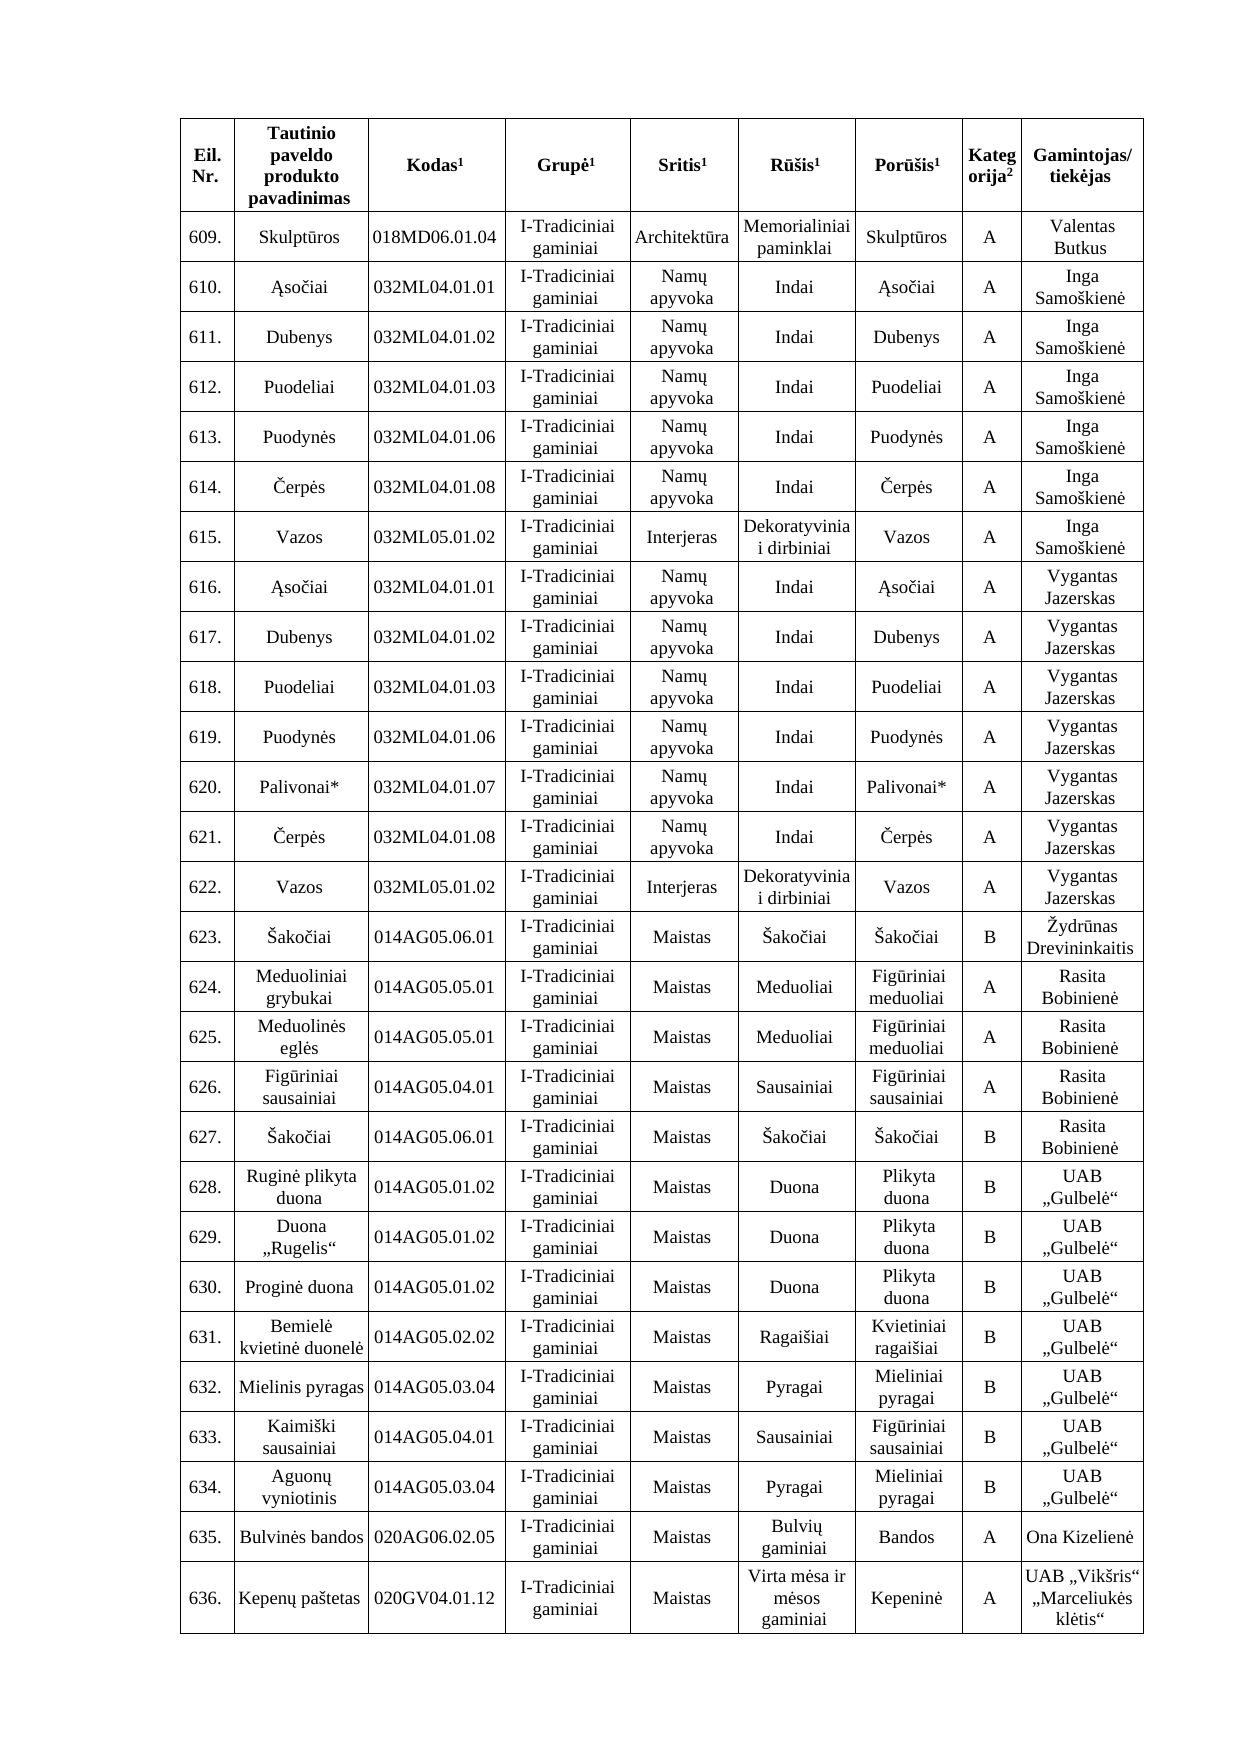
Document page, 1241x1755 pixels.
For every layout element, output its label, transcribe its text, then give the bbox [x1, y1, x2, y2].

table_cell Ąsočiai [856, 562, 962, 611]
table_cell 617. [181, 612, 234, 661]
table_cell Rasita Bobinienė [1022, 1012, 1143, 1061]
table_cell Maistas [631, 1062, 738, 1111]
table_cell Indai [739, 662, 855, 711]
table_cell Duona „Rugelis“ [235, 1212, 368, 1261]
table_cell B [963, 1212, 1021, 1261]
table_cell Vygantas Jazerskas [1022, 562, 1143, 611]
table_cell B [963, 1362, 1021, 1411]
table_cell 014AG05.03.04 [369, 1362, 505, 1411]
table_header Gamintojas/ tiekėjas [1022, 119, 1143, 211]
table_cell Kvietiniai ragaišiai [856, 1312, 962, 1361]
table_cell Inga Samoškienė [1022, 462, 1143, 511]
table_cell UAB „Gulbelė“ [1022, 1212, 1143, 1261]
table_cell 032ML04.01.01 [369, 262, 505, 311]
table_cell Namų apyvoka [631, 362, 738, 411]
table_cell Vygantas Jazerskas [1022, 762, 1143, 811]
table_cell Figūriniai sausainiai [856, 1412, 962, 1461]
table_cell 032ML05.01.02 [369, 512, 505, 561]
table_cell Namų apyvoka [631, 712, 738, 761]
table_cell Bulvių gaminiai [739, 1512, 855, 1561]
table_cell 032ML04.01.03 [369, 362, 505, 411]
table_cell Dekoratyviniai dirbiniai [739, 862, 855, 911]
table_cell A [963, 812, 1021, 861]
table_cell A [963, 512, 1021, 561]
table_cell Šakočiai [235, 1112, 368, 1161]
table_cell B [963, 1262, 1021, 1311]
table_cell Puodeliai [235, 362, 368, 411]
table_cell Figūriniai meduoliai [856, 962, 962, 1011]
table_cell A [963, 212, 1021, 261]
table_cell 018MD06.01.04 [369, 212, 505, 261]
table_cell Čerpės [235, 462, 368, 511]
table_cell Namų apyvoka [631, 812, 738, 861]
table_cell Puodynės [856, 412, 962, 461]
table_cell Maistas [631, 962, 738, 1011]
table_cell 622. [181, 862, 234, 911]
table_cell Puodeliai [856, 362, 962, 411]
table_cell B [963, 1112, 1021, 1161]
table_cell Palivonai* [235, 762, 368, 811]
table_cell Kepenų paštetas [235, 1562, 368, 1633]
table_cell Vygantas Jazerskas [1022, 812, 1143, 861]
table_header Tautinio paveldo produkto pavadinimas [235, 119, 368, 211]
table_cell A [963, 662, 1021, 711]
table_cell Vazos [235, 512, 368, 561]
table_cell I-Tradiciniai gaminiai [506, 1562, 630, 1633]
table_cell 623. [181, 912, 234, 961]
table_cell I-Tradiciniai gaminiai [506, 1112, 630, 1161]
table_cell 620. [181, 762, 234, 811]
table_cell Kepeninė [856, 1562, 962, 1633]
table_cell 633. [181, 1412, 234, 1461]
table_cell Namų apyvoka [631, 462, 738, 511]
table_cell Figūriniai meduoliai [856, 1012, 962, 1061]
table_cell Maistas [631, 1412, 738, 1461]
table_cell Maistas [631, 1012, 738, 1061]
table_cell Ruginė plikyta duona [235, 1162, 368, 1211]
table_cell Indai [739, 412, 855, 461]
table_cell Bulvinės bandos [235, 1512, 368, 1561]
table_cell 636. [181, 1562, 234, 1633]
table_cell I-Tradiciniai gaminiai [506, 362, 630, 411]
table_cell Bandos [856, 1512, 962, 1561]
table_cell B [963, 912, 1021, 961]
table_cell Meduolinės eglės [235, 1012, 368, 1061]
table_cell I-Tradiciniai gaminiai [506, 562, 630, 611]
table_cell Proginė duona [235, 1262, 368, 1311]
table_cell Ąsočiai [235, 262, 368, 311]
table_cell Skulptūros [856, 212, 962, 261]
table_cell Maistas [631, 1562, 738, 1633]
table_cell B [963, 1162, 1021, 1211]
table_cell 616. [181, 562, 234, 611]
table_cell A [963, 762, 1021, 811]
table_cell 635. [181, 1512, 234, 1561]
table_cell Vygantas Jazerskas [1022, 862, 1143, 911]
table_cell Žydrūnas Drevininkaitis [1022, 912, 1143, 961]
table_cell I-Tradiciniai gaminiai [506, 512, 630, 561]
table_cell Indai [739, 262, 855, 311]
table_cell Puodeliai [856, 662, 962, 711]
table_cell Virta mėsa ir mėsos gaminiai [739, 1562, 855, 1633]
table_cell 032ML04.01.08 [369, 812, 505, 861]
table_cell 014AG05.03.04 [369, 1462, 505, 1511]
table_cell 032ML04.01.02 [369, 612, 505, 661]
table_cell I-Tradiciniai gaminiai [506, 1412, 630, 1461]
table_cell Indai [739, 362, 855, 411]
table_cell I-Tradiciniai gaminiai [506, 1212, 630, 1261]
table_cell Skulptūros [235, 212, 368, 261]
table_cell 032ML04.01.07 [369, 762, 505, 811]
table_cell 624. [181, 962, 234, 1011]
table_cell A [963, 562, 1021, 611]
table_cell I-Tradiciniai gaminiai [506, 662, 630, 711]
table_cell 014AG05.01.02 [369, 1162, 505, 1211]
table_cell I-Tradiciniai gaminiai [506, 1062, 630, 1111]
table_cell I-Tradiciniai gaminiai [506, 712, 630, 761]
table_cell Rasita Bobinienė [1022, 1112, 1143, 1161]
table_cell Duona [739, 1262, 855, 1311]
table_cell 628. [181, 1162, 234, 1211]
table_cell Sausainiai [739, 1062, 855, 1111]
table_cell Indai [739, 712, 855, 761]
table_cell Namų apyvoka [631, 762, 738, 811]
table_cell 630. [181, 1262, 234, 1311]
table_cell Vygantas Jazerskas [1022, 612, 1143, 661]
table_cell A [963, 412, 1021, 461]
table_cell Duona [739, 1212, 855, 1261]
table_cell A [963, 312, 1021, 361]
table_cell I-Tradiciniai gaminiai [506, 862, 630, 911]
table_cell A [963, 712, 1021, 761]
table_cell Indai [739, 812, 855, 861]
table_cell A [963, 1062, 1021, 1111]
table_header Kategorija2 [963, 119, 1021, 211]
table_cell B [963, 1412, 1021, 1461]
table_cell Maistas [631, 1462, 738, 1511]
table_cell 020AG06.02.05 [369, 1512, 505, 1561]
table_cell 627. [181, 1112, 234, 1161]
table_cell A [963, 862, 1021, 911]
table_cell Šakočiai [856, 912, 962, 961]
table_cell Dubenys [235, 612, 368, 661]
table_cell I-Tradiciniai gaminiai [506, 962, 630, 1011]
table_cell Figūriniai sausainiai [235, 1062, 368, 1111]
table_cell Maistas [631, 912, 738, 961]
table_cell Mieliniai pyragai [856, 1362, 962, 1411]
table_cell 020GV04.01.12 [369, 1562, 505, 1633]
table_cell 014AG05.01.02 [369, 1262, 505, 1311]
table_cell UAB „Gulbelė“ [1022, 1462, 1143, 1511]
table_cell I-Tradiciniai gaminiai [506, 212, 630, 261]
table_cell 621. [181, 812, 234, 861]
table_cell Interjeras [631, 512, 738, 561]
table_cell Maistas [631, 1212, 738, 1261]
table_cell 615. [181, 512, 234, 561]
table_cell Indai [739, 762, 855, 811]
table_cell 626. [181, 1062, 234, 1111]
table_cell Šakočiai [235, 912, 368, 961]
table_cell I-Tradiciniai gaminiai [506, 1012, 630, 1061]
table_cell Ragaišiai [739, 1312, 855, 1361]
table_cell 014AG05.02.02 [369, 1312, 505, 1361]
table_cell Puodynės [235, 712, 368, 761]
table_cell Maistas [631, 1112, 738, 1161]
table_cell Ąsočiai [856, 262, 962, 311]
table_cell Namų apyvoka [631, 662, 738, 711]
table_cell 611. [181, 312, 234, 361]
table_cell Palivonai* [856, 762, 962, 811]
table_cell Dubenys [856, 312, 962, 361]
table_cell 014AG05.06.01 [369, 912, 505, 961]
table_cell 014AG05.04.01 [369, 1412, 505, 1461]
table_cell Puodynės [235, 412, 368, 461]
table_cell 014AG05.06.01 [369, 1112, 505, 1161]
table_cell I-Tradiciniai gaminiai [506, 812, 630, 861]
table_cell A [963, 362, 1021, 411]
table_cell Ąsočiai [235, 562, 368, 611]
table_cell I-Tradiciniai gaminiai [506, 912, 630, 961]
table_cell 610. [181, 262, 234, 311]
table_cell 613. [181, 412, 234, 461]
table_cell Meduoliniai grybukai [235, 962, 368, 1011]
table_cell Valentas Butkus [1022, 212, 1143, 261]
table_cell Namų apyvoka [631, 412, 738, 461]
table_cell Vazos [235, 862, 368, 911]
table_cell Plikyta duona [856, 1262, 962, 1311]
table_cell Architektūra [631, 212, 738, 261]
table_cell Bemielė kvietinė duonelė [235, 1312, 368, 1361]
table_cell UAB „Gulbelė“ [1022, 1362, 1143, 1411]
table_cell 032ML04.01.01 [369, 562, 505, 611]
table_cell Pyragai [739, 1362, 855, 1411]
table_cell Indai [739, 562, 855, 611]
table_cell 032ML04.01.08 [369, 462, 505, 511]
table_cell Pyragai [739, 1462, 855, 1511]
table_cell UAB „Gulbelė“ [1022, 1162, 1143, 1211]
table_cell 014AG05.05.01 [369, 1012, 505, 1061]
table_cell Dubenys [856, 612, 962, 661]
table_cell I-Tradiciniai gaminiai [506, 262, 630, 311]
table_cell UAB „Gulbelė“ [1022, 1412, 1143, 1461]
table_cell UAB „Gulbelė“ [1022, 1262, 1143, 1311]
table_cell I-Tradiciniai gaminiai [506, 1362, 630, 1411]
table_cell Maistas [631, 1162, 738, 1211]
table_cell Figūriniai sausainiai [856, 1062, 962, 1111]
table_cell 634. [181, 1462, 234, 1511]
table_cell Rasita Bobinienė [1022, 962, 1143, 1011]
table_cell Inga Samoškienė [1022, 412, 1143, 461]
table_cell Inga Samoškienė [1022, 362, 1143, 411]
table_cell Plikyta duona [856, 1212, 962, 1261]
table_cell I-Tradiciniai gaminiai [506, 462, 630, 511]
table_cell 631. [181, 1312, 234, 1361]
table_cell I-Tradiciniai gaminiai [506, 1262, 630, 1311]
table_cell Inga Samoškienė [1022, 262, 1143, 311]
table_cell 618. [181, 662, 234, 711]
table_cell Maistas [631, 1262, 738, 1311]
table_cell Čerpės [856, 462, 962, 511]
table_cell 014AG05.04.01 [369, 1062, 505, 1111]
table_header Porūšis1 [856, 119, 962, 211]
table_cell Inga Samoškienė [1022, 512, 1143, 561]
table_cell A [963, 962, 1021, 1011]
table_cell Namų apyvoka [631, 562, 738, 611]
table_cell Vygantas Jazerskas [1022, 712, 1143, 761]
table_cell 014AG05.05.01 [369, 962, 505, 1011]
table_cell UAB „Gulbelė“ [1022, 1312, 1143, 1361]
table_cell A [963, 1512, 1021, 1561]
table_cell Meduoliai [739, 1012, 855, 1061]
table_cell Dubenys [235, 312, 368, 361]
table_cell 032ML05.01.02 [369, 862, 505, 911]
table_cell Namų apyvoka [631, 262, 738, 311]
table_cell 032ML04.01.03 [369, 662, 505, 711]
table_cell 032ML04.01.06 [369, 712, 505, 761]
table_cell Čerpės [235, 812, 368, 861]
table_cell Vazos [856, 512, 962, 561]
table_cell I-Tradiciniai gaminiai [506, 1512, 630, 1561]
table_header Eil. Nr. [181, 119, 234, 211]
table_cell Vazos [856, 862, 962, 911]
table_cell 032ML04.01.06 [369, 412, 505, 461]
table_cell 619. [181, 712, 234, 761]
table_cell Inga Samoškienė [1022, 312, 1143, 361]
table_cell I-Tradiciniai gaminiai [506, 762, 630, 811]
table_cell Interjeras [631, 862, 738, 911]
table_cell Puodeliai [235, 662, 368, 711]
table_cell Kaimiški sausainiai [235, 1412, 368, 1461]
table_cell Plikyta duona [856, 1162, 962, 1211]
table_cell 014AG05.01.02 [369, 1212, 505, 1261]
table_cell 614. [181, 462, 234, 511]
table_cell I-Tradiciniai gaminiai [506, 612, 630, 661]
table_cell Puodynės [856, 712, 962, 761]
table_cell 032ML04.01.02 [369, 312, 505, 361]
table_header Kodas1 [369, 119, 505, 211]
table_cell Aguonų vyniotinis [235, 1462, 368, 1511]
table_cell Indai [739, 312, 855, 361]
table_cell Maistas [631, 1312, 738, 1361]
table_cell Sausainiai [739, 1412, 855, 1461]
table_cell Mielinis pyragas [235, 1362, 368, 1411]
table_cell UAB „Vikšris“ „Marceliukės klėtis“ [1022, 1562, 1143, 1633]
table_cell B [963, 1312, 1021, 1361]
table_cell Maistas [631, 1512, 738, 1561]
table_cell Mieliniai pyragai [856, 1462, 962, 1511]
table_cell Namų apyvoka [631, 612, 738, 661]
table_cell A [963, 462, 1021, 511]
table_cell Šakočiai [739, 912, 855, 961]
table_cell A [963, 1562, 1021, 1633]
table_cell Rasita Bobinienė [1022, 1062, 1143, 1111]
table_cell A [963, 1012, 1021, 1061]
table_cell Vygantas Jazerskas [1022, 662, 1143, 711]
table_cell 632. [181, 1362, 234, 1411]
table_header Rūšis1 [739, 119, 855, 211]
table_cell I-Tradiciniai gaminiai [506, 1462, 630, 1511]
table_cell I-Tradiciniai gaminiai [506, 1312, 630, 1361]
table_cell B [963, 1462, 1021, 1511]
table_cell 609. [181, 212, 234, 261]
table_cell I-Tradiciniai gaminiai [506, 412, 630, 461]
table_cell I-Tradiciniai gaminiai [506, 312, 630, 361]
table_cell A [963, 262, 1021, 311]
table_cell Indai [739, 462, 855, 511]
table_cell Ona Kizelienė [1022, 1512, 1143, 1561]
table_cell Čerpės [856, 812, 962, 861]
table_cell Meduoliai [739, 962, 855, 1011]
table_cell Dekoratyviniai dirbiniai [739, 512, 855, 561]
table_cell Maistas [631, 1362, 738, 1411]
table_cell Indai [739, 612, 855, 661]
table_cell Duona [739, 1162, 855, 1211]
table_header Sritis1 [631, 119, 738, 211]
table_cell 612. [181, 362, 234, 411]
table_cell 629. [181, 1212, 234, 1261]
table_cell Šakočiai [739, 1112, 855, 1161]
table_cell Memorialiniai paminklai [739, 212, 855, 261]
table_cell Namų apyvoka [631, 312, 738, 361]
table_cell I-Tradiciniai gaminiai [506, 1162, 630, 1211]
table_cell Šakočiai [856, 1112, 962, 1161]
table_cell 625. [181, 1012, 234, 1061]
table_header Grupė1 [506, 119, 630, 211]
table_cell A [963, 612, 1021, 661]
